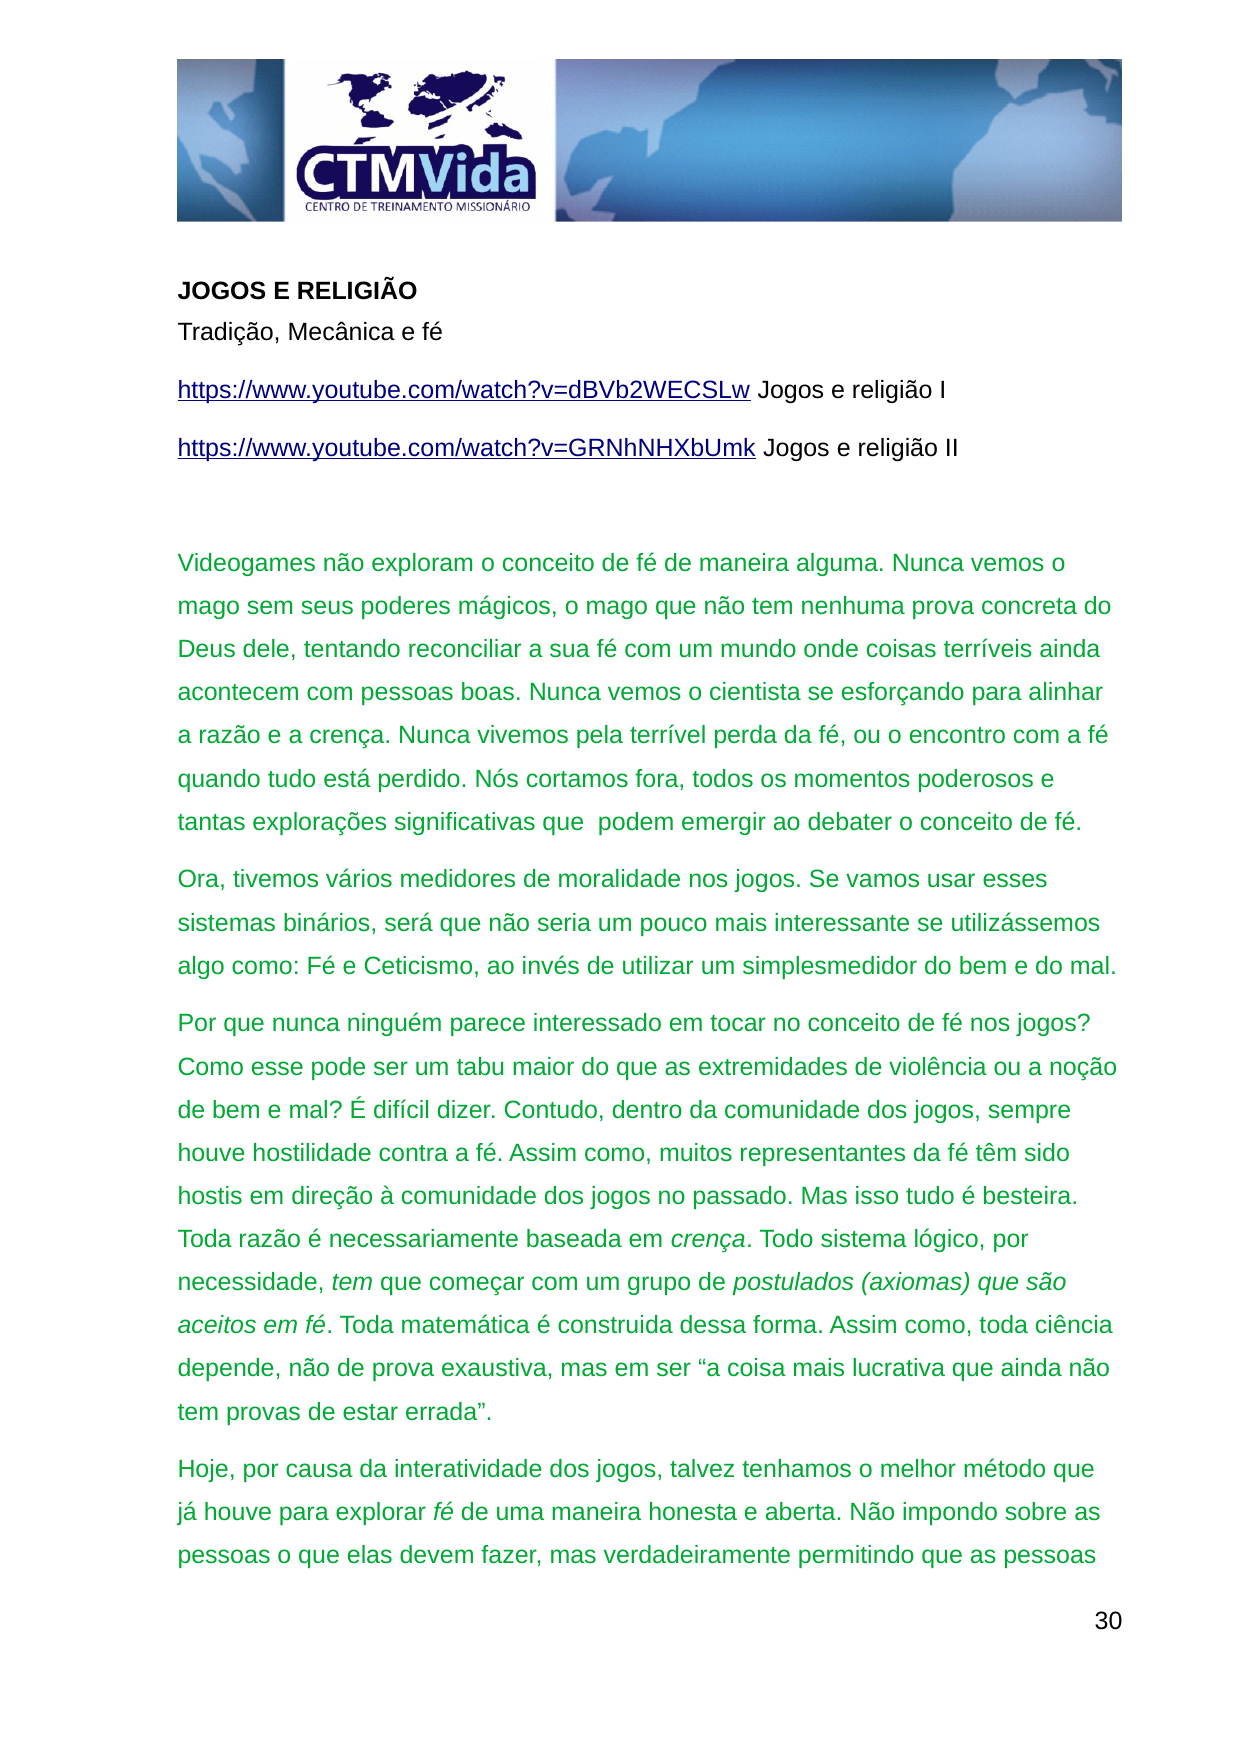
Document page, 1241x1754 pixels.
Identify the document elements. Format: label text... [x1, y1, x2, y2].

text Ora, tivemos vários medidores de moralidade nos jogos. Se vamos usar esses sistemas binários, será que não seria um pouco mais interessante se utilizássemos algo como: Fé e Ceticismo, ao invés de utilizar um simplesmedidor do bem e do mal. [177, 864, 1122, 979]
text Videogames não exploram o conceito de fé de maneira alguma. Nunca vemos o mago sem seus poderes mágicos, o mago que não tem nenhuma prova concreta do Deus dele, tentando reconciliar a sua fé com um mundo onde coisas terríveis ainda acontecem com pessoas boas. Nunca vemos o cientista se esforçando para alinhar a razão e a crença. Nunca vivemos pela terrível perda da fé, ou o encontro com a fé quando tudo está perdido. Nós cortamos fora, todos os momentos poderosos e tantas explorações significativas que podem emergir ao debater o conceito de fé. [177, 548, 1122, 836]
text https://www.youtube.com/watch?v=GRNhNHXbUmk Jogos e religião II [177, 433, 1122, 461]
text Por que nunca ninguém parece interessado em tocar no conceito de fé nos jogos? Como esse pode ser um tabu maior do que as extremidades de violência ou a noção de bem e mal? É difícil dizer. Contudo, dentro da comunidade dos jogos, sempre houve hostilidade contra a fé. Assim como, muitos representantes da fé têm sido hostis em direção à comunidade dos jogos no passado. Mas isso tudo é besteira. Toda razão é necessariamente baseada em crença. Todo sistema lógico, por necessidade, tem que começar com um grupo de postulados (axiomas) que são aceitos em fé. Toda matemática é construida dessa forma. Assim como, toda ciência depende, não de prova exaustiva, mas em ser “a coisa mais lucrativa que ainda não tem provas de estar errada”. [177, 1008, 1122, 1425]
text https://www.youtube.com/watch?v=dBVb2WECSLw Jogos e religião I [177, 375, 1122, 404]
subtitle Jogos e religião [177, 276, 1122, 305]
picture [177, 59, 1122, 222]
text Tradição, Mecânica e fé [177, 317, 1122, 346]
text Hoje, por causa da interatividade dos jogos, talvez tenhamos o melhor método que já houve para explorar fé de uma maneira honesta e aberta. Não impondo sobre as pessoas o que elas devem fazer, mas verdadeiramente permitindo que as pessoas [177, 1454, 1122, 1569]
